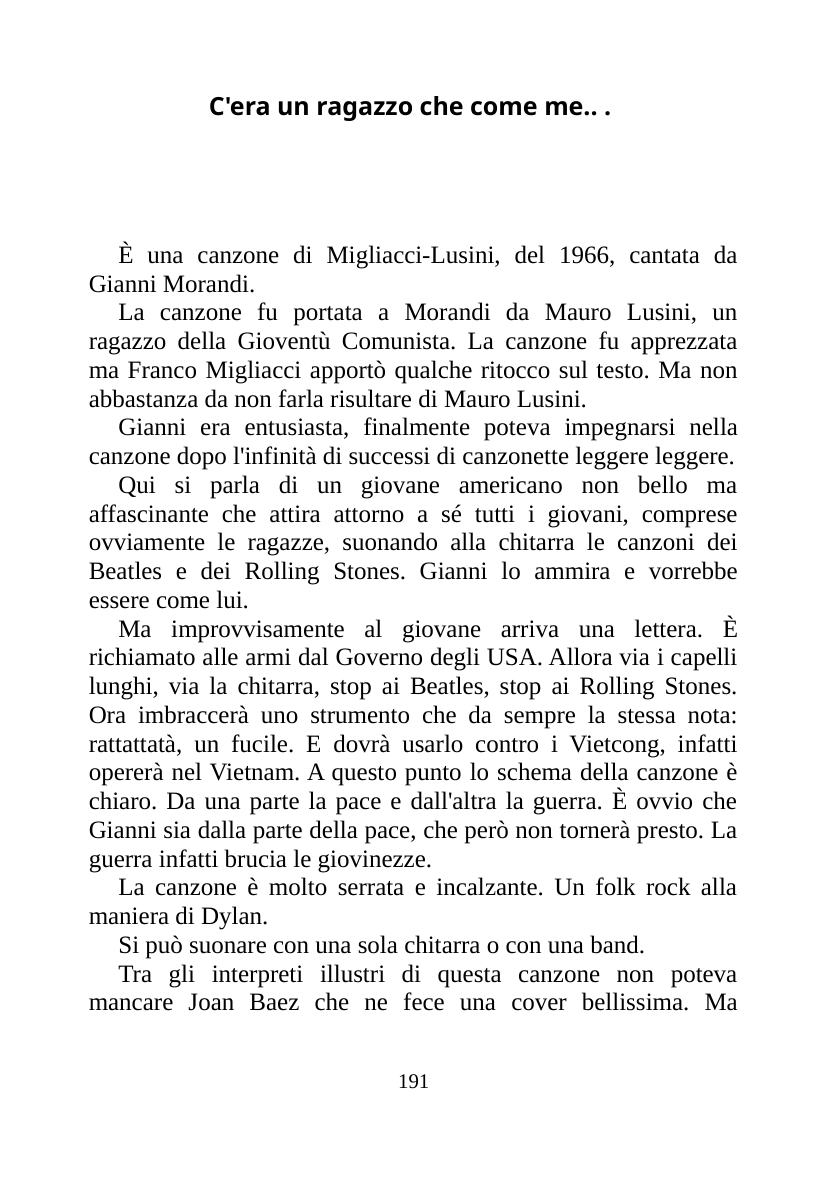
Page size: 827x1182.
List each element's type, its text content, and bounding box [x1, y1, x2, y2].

text Ma improvvisamente al giovane arriva una lettera. È richiamato alle armi dal Governo degli USA. Allora via i capelli lunghi, via la chitarra, stop ai Beatles, stop ai Rolling Stones. Ora imbraccerà uno strumento che da sempre la stessa nota: rattattatà, un fucile. E dovrà usarlo contro i Vietcong, infatti opererà nel Vietnam. A questo punto lo schema della canzone è chiaro. Da una parte la pace e dall'altra la guerra. È ovvio che Gianni sia dalla parte della pace, che però non tornerà presto. La guerra infatti brucia le giovinezze. [88, 614, 738, 872]
subtitle C'era un ragazzo che come me.. . [88, 88, 738, 123]
text La canzone fu portata a Morandi da Mauro Lusini, un ragazzo della Gioventù Comunista. La canzone fu apprezzata ma Franco Migliacci apportò qualche ritocco sul testo. Ma non abbastanza da non farla risultare di Mauro Lusini. [88, 297, 738, 412]
text Si può suonare con una sola chitarra o con una band. [88, 930, 738, 959]
text È una canzone di Migliacci-Lusini, del 1966, cantata da Gianni Morandi. [88, 240, 738, 297]
text Gianni era entusiasta, finalmente poteva impegnarsi nella canzone dopo l'infinità di successi di canzonette leggere leggere. [88, 412, 738, 470]
text Qui si parla di un giovane americano non bello ma affascinante che attira attorno a sé tutti i giovani, comprese ovviamente le ragazze, suonando alla chitarra le canzoni dei Beatles e dei Rolling Stones. Gianni lo ammira e vorrebbe essere come lui. [88, 470, 738, 614]
text La canzone è molto serrata e incalzante. Un folk rock alla maniera di Dylan. [88, 872, 738, 930]
text Tra gli interpreti illustri di questa canzone non poteva mancare Joan Baez che ne fece una cover bellissima. Ma [88, 959, 738, 1016]
